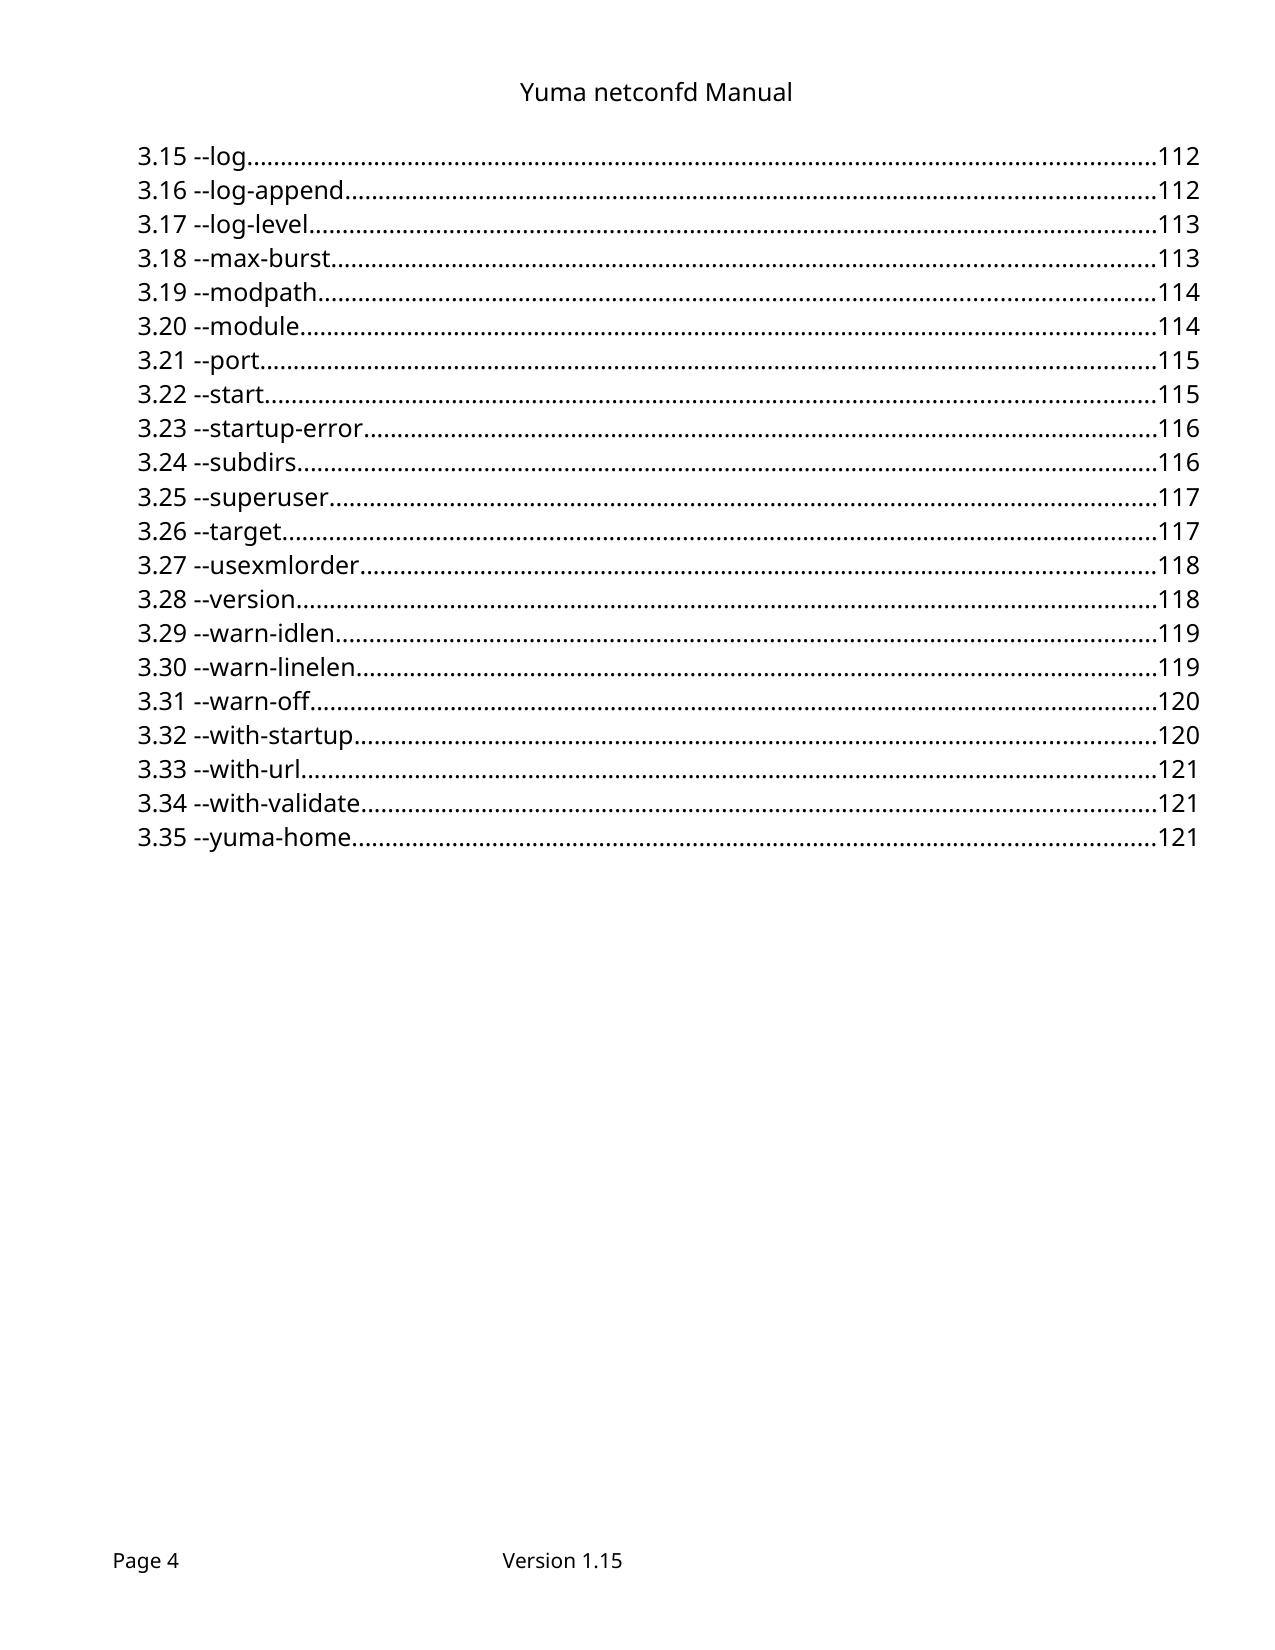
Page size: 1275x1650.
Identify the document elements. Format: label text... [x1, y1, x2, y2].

text 3.32 --with-startup 120 [137, 718, 1200, 752]
text 3.28 --version 118 [137, 581, 1200, 615]
text 3.25 --superuser 117 [137, 479, 1200, 513]
text 3.29 --warn-idlen 119 [137, 615, 1200, 649]
text 3.34 --with-validate 121 [137, 786, 1200, 820]
text 3.17 --log-level 113 [137, 207, 1200, 241]
text 3.18 --max-burst 113 [137, 241, 1200, 275]
text 3.15 --log 112 [137, 138, 1200, 173]
text 3.23 --startup-error 116 [137, 411, 1200, 445]
text 3.26 --target 117 [137, 513, 1200, 547]
text 3.30 --warn-linelen 119 [137, 649, 1200, 683]
text 3.35 --yuma-home 121 [137, 820, 1200, 854]
text 3.33 --with-url 121 [137, 752, 1200, 786]
text 3.16 --log-append 112 [137, 173, 1200, 207]
text 3.31 --warn-off 120 [137, 683, 1200, 718]
text 3.20 --module 114 [137, 309, 1200, 343]
text 3.27 --usexmlorder 118 [137, 547, 1200, 581]
text 3.21 --port 115 [137, 343, 1200, 377]
text 3.22 --start 115 [137, 377, 1200, 411]
text 3.19 --modpath 114 [137, 275, 1200, 309]
text 3.24 --subdirs 116 [137, 445, 1200, 479]
